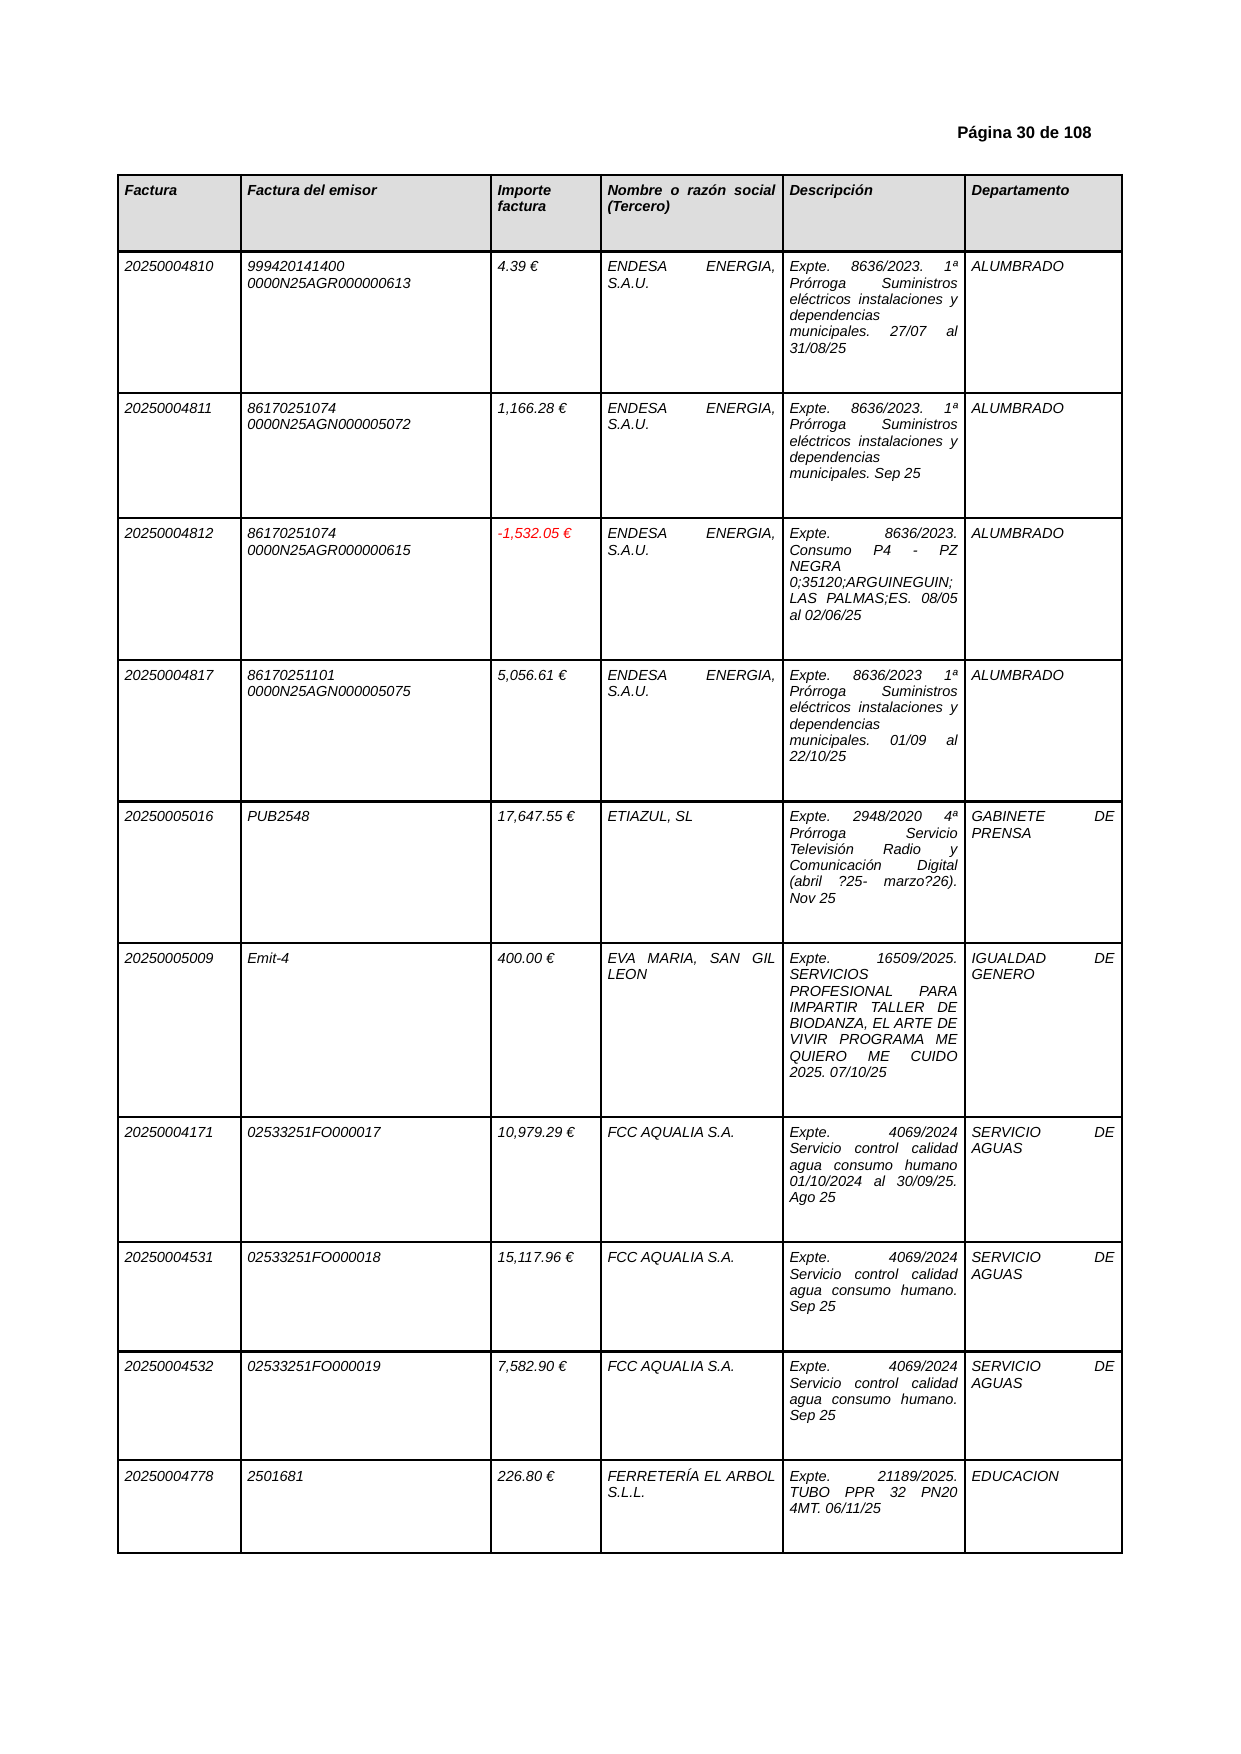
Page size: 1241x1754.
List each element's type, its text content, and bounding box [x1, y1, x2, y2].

table_cell 17.647,55 € [492, 803, 600, 942]
table_cell 5.056,61 € [492, 661, 600, 800]
table_cell 15.117,96 € [492, 1243, 600, 1350]
table_cell FCC AQUALIA S.A. [602, 1118, 782, 1241]
table_header Descripción [784, 176, 964, 250]
table_cell -1.532,05 € [492, 519, 600, 659]
table_cell 86170251074 0000N25AGR000000615 [242, 519, 490, 659]
table_cell 20250004532 [119, 1353, 240, 1459]
table_cell 10.979,29 € [492, 1118, 600, 1241]
table_header Importe factura [492, 176, 600, 250]
table_cell 20250005016 [119, 803, 240, 942]
table_cell SERVICIO DE AGUAS [966, 1118, 1121, 1241]
table_cell 02533251FO000017 [242, 1118, 490, 1241]
table_cell 226,80 € [492, 1461, 600, 1552]
table_cell 400,00 € [492, 944, 600, 1116]
table_cell SERVICIO DE AGUAS [966, 1353, 1121, 1459]
table_cell 02533251FO000019 [242, 1353, 490, 1459]
table_cell 20250004171 [119, 1118, 240, 1241]
table_cell ALUMBRADO [966, 661, 1121, 800]
table_cell Expte. 8636/2023. 1ª Prórroga Suministros eléctricos instalaciones y dependencias municipales. Sep 25 [784, 394, 964, 517]
table_header Departamento [966, 176, 1121, 250]
table_cell Expte. 8636/2023. 1ª Prórroga Suministros eléctricos instalaciones y dependencias municipales. 27/07 al 31/08/25 [784, 253, 964, 392]
table_cell 1.166,28 € [492, 394, 600, 517]
table_cell 20250004811 [119, 394, 240, 517]
table_cell Expte. 4069/2024 Servicio control calidad agua consumo humano. Sep 25 [784, 1353, 964, 1459]
table_cell FERRETERÍA EL ARBOL S.L.L. [602, 1461, 782, 1552]
table_cell 7.582,90 € [492, 1353, 600, 1459]
table_cell 86170251074 0000N25AGN000005072 [242, 394, 490, 517]
table_cell ALUMBRADO [966, 394, 1121, 517]
table_cell ALUMBRADO [966, 253, 1121, 392]
table_cell FCC AQUALIA S.A. [602, 1243, 782, 1350]
table_cell ENDESA ENERGIA, S.A.U. [602, 661, 782, 800]
table_cell ENDESA ENERGIA, S.A.U. [602, 253, 782, 392]
table_cell GABINETE DE PRENSA [966, 803, 1121, 942]
table_cell 20250004531 [119, 1243, 240, 1350]
table_cell Expte. 2948/2020 4ª Prórroga Servicio Televisión Radio y Comunicación Digital (abril ?25- marzo?26). Nov 25 [784, 803, 964, 942]
table_cell 20250004810 [119, 253, 240, 392]
table_cell 20250004812 [119, 519, 240, 659]
table_cell ALUMBRADO [966, 519, 1121, 659]
table_cell 20250004778 [119, 1461, 240, 1552]
table_cell ENDESA ENERGIA, S.A.U. [602, 519, 782, 659]
table_cell FCC AQUALIA S.A. [602, 1353, 782, 1459]
table_cell Expte. 21189/2025. TUBO PPR 32 PN20 4MT. 06/11/25 [784, 1461, 964, 1552]
table_cell ENDESA ENERGIA, S.A.U. [602, 394, 782, 517]
table_cell Expte. 4069/2024 Servicio control calidad agua consumo humano 01/10/2024 al 30/09/25. Ago 25 [784, 1118, 964, 1241]
table_cell 999420141400 0000N25AGR000000613 [242, 253, 490, 392]
table_header Nombre o razón social (Tercero) [602, 176, 782, 250]
table_header Factura del emisor [242, 176, 490, 250]
table_cell 2501681 [242, 1461, 490, 1552]
table_cell EDUCACION [966, 1461, 1121, 1552]
table_cell 20250004817 [119, 661, 240, 800]
table_cell SERVICIO DE AGUAS [966, 1243, 1121, 1350]
table_cell Expte. 8636/2023. Consumo P4 - PZ NEGRA 0;35120;ARGUINEGUIN;LAS PALMAS;ES. 08/05 al 02/06/25 [784, 519, 964, 659]
table_header Factura [119, 176, 240, 250]
table_cell IGUALDAD DE GENERO [966, 944, 1121, 1116]
table_cell 4,39 € [492, 253, 600, 392]
table_cell EVA MARIA, SAN GIL LEON [602, 944, 782, 1116]
table_cell ETIAZUL, SL [602, 803, 782, 942]
table_cell Expte. 8636/2023 1ª Prórroga Suministros eléctricos instalaciones y dependencias municipales. 01/09 al 22/10/25 [784, 661, 964, 800]
table_cell 20250005009 [119, 944, 240, 1116]
table_cell 02533251FO000018 [242, 1243, 490, 1350]
table_cell PUB2548 [242, 803, 490, 942]
table_cell 86170251101 0000N25AGN000005075 [242, 661, 490, 800]
table_cell Emit-4 [242, 944, 490, 1116]
table_cell Expte. 16509/2025. SERVICIOS PROFESIONAL PARA IMPARTIR TALLER DE BIODANZA, EL ARTE DE VIVIR PROGRAMA ME QUIERO ME CUIDO 2025. 07/10/25 [784, 944, 964, 1116]
table_cell Expte. 4069/2024 Servicio control calidad agua consumo humano. Sep 25 [784, 1243, 964, 1350]
